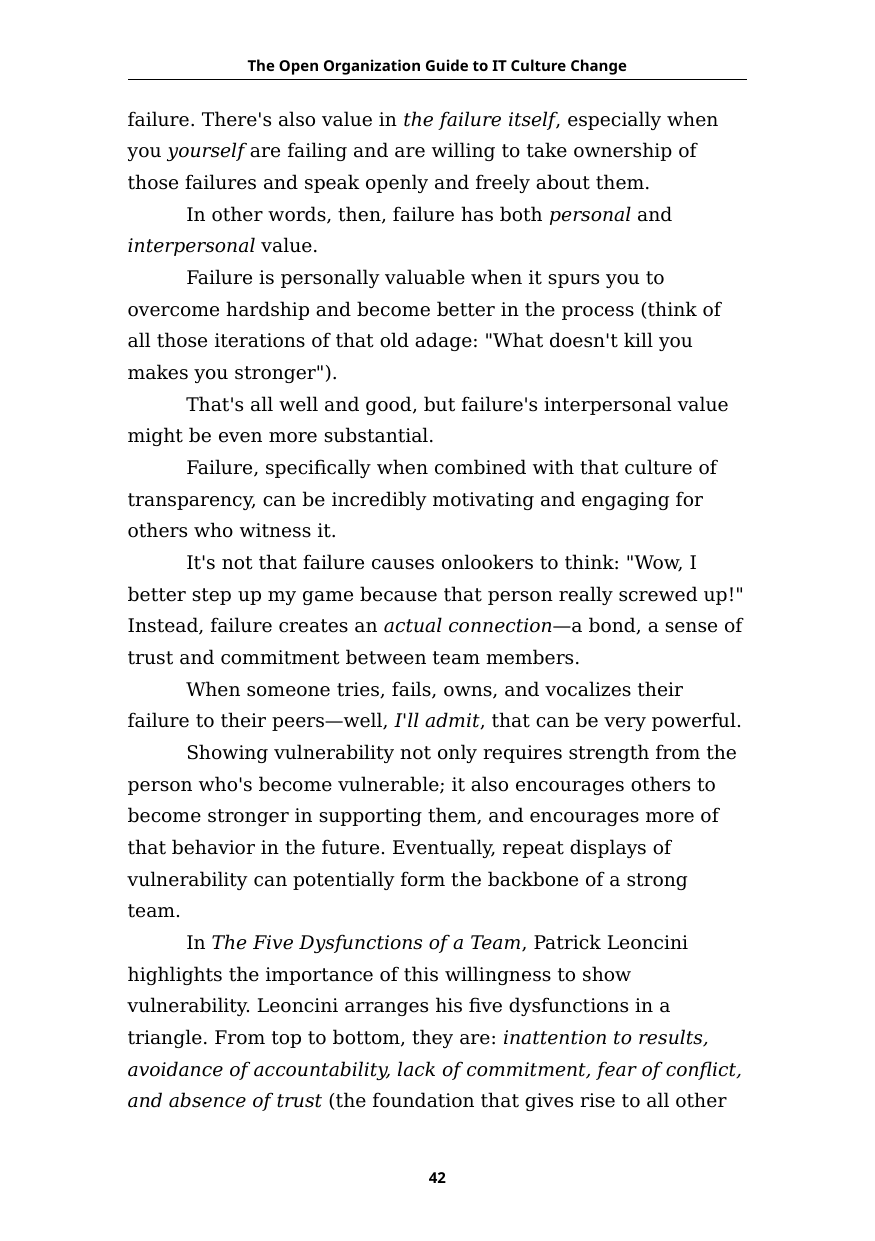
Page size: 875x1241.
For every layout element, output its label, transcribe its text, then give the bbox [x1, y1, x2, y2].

text Failure is personally valuable when it spurs you to overcome hardship and become better in the process (think of all those iterations of that old adage: "What doesn't kill you makes you stronger"). [127, 267, 747, 384]
text That's all well and good, but failure's interpersonal value might be even more substantial. [127, 394, 747, 447]
text It's not that failure causes onlookers to think: "Wow, I better step up my game because that person really screwed up!" Instead, failure creates an actual connection—a bond, a sense of trust and commitment between team members. [127, 552, 747, 669]
text failure. There's also value in the failure itself, especially when you yourself are failing and are willing to take ownership of those failures and speak openly and freely about them. [127, 109, 747, 194]
text When someone tries, fails, owns, and vocalizes their failure to their peers—well, I'll admit, that can be very powerful. [127, 679, 747, 732]
text In The Five Dysfunctions of a Team, Patrick Leoncini highlights the importance of this willingness to show vulnerability. Leoncini arranges his five dysfunctions in a triangle. From top to bottom, they are: inattention to results, avoidance of accountability, lack of commitment, fear of conflict, and absence of trust (the foundation that gives rise to all other [127, 932, 747, 1112]
text Failure, specifically when combined with that culture of transparency, can be incredibly motivating and engaging for others who witness it. [127, 457, 747, 542]
text Showing vulnerability not only requires strength from the person who's become vulnerable; it also encourages others to become stronger in supporting them, and encourages more of that behavior in the future. Eventually, repeat displays of vulnerability can potentially form the backbone of a strong team. [127, 742, 747, 922]
text In other words, then, failure has both personal and interpersonal value. [127, 204, 747, 257]
